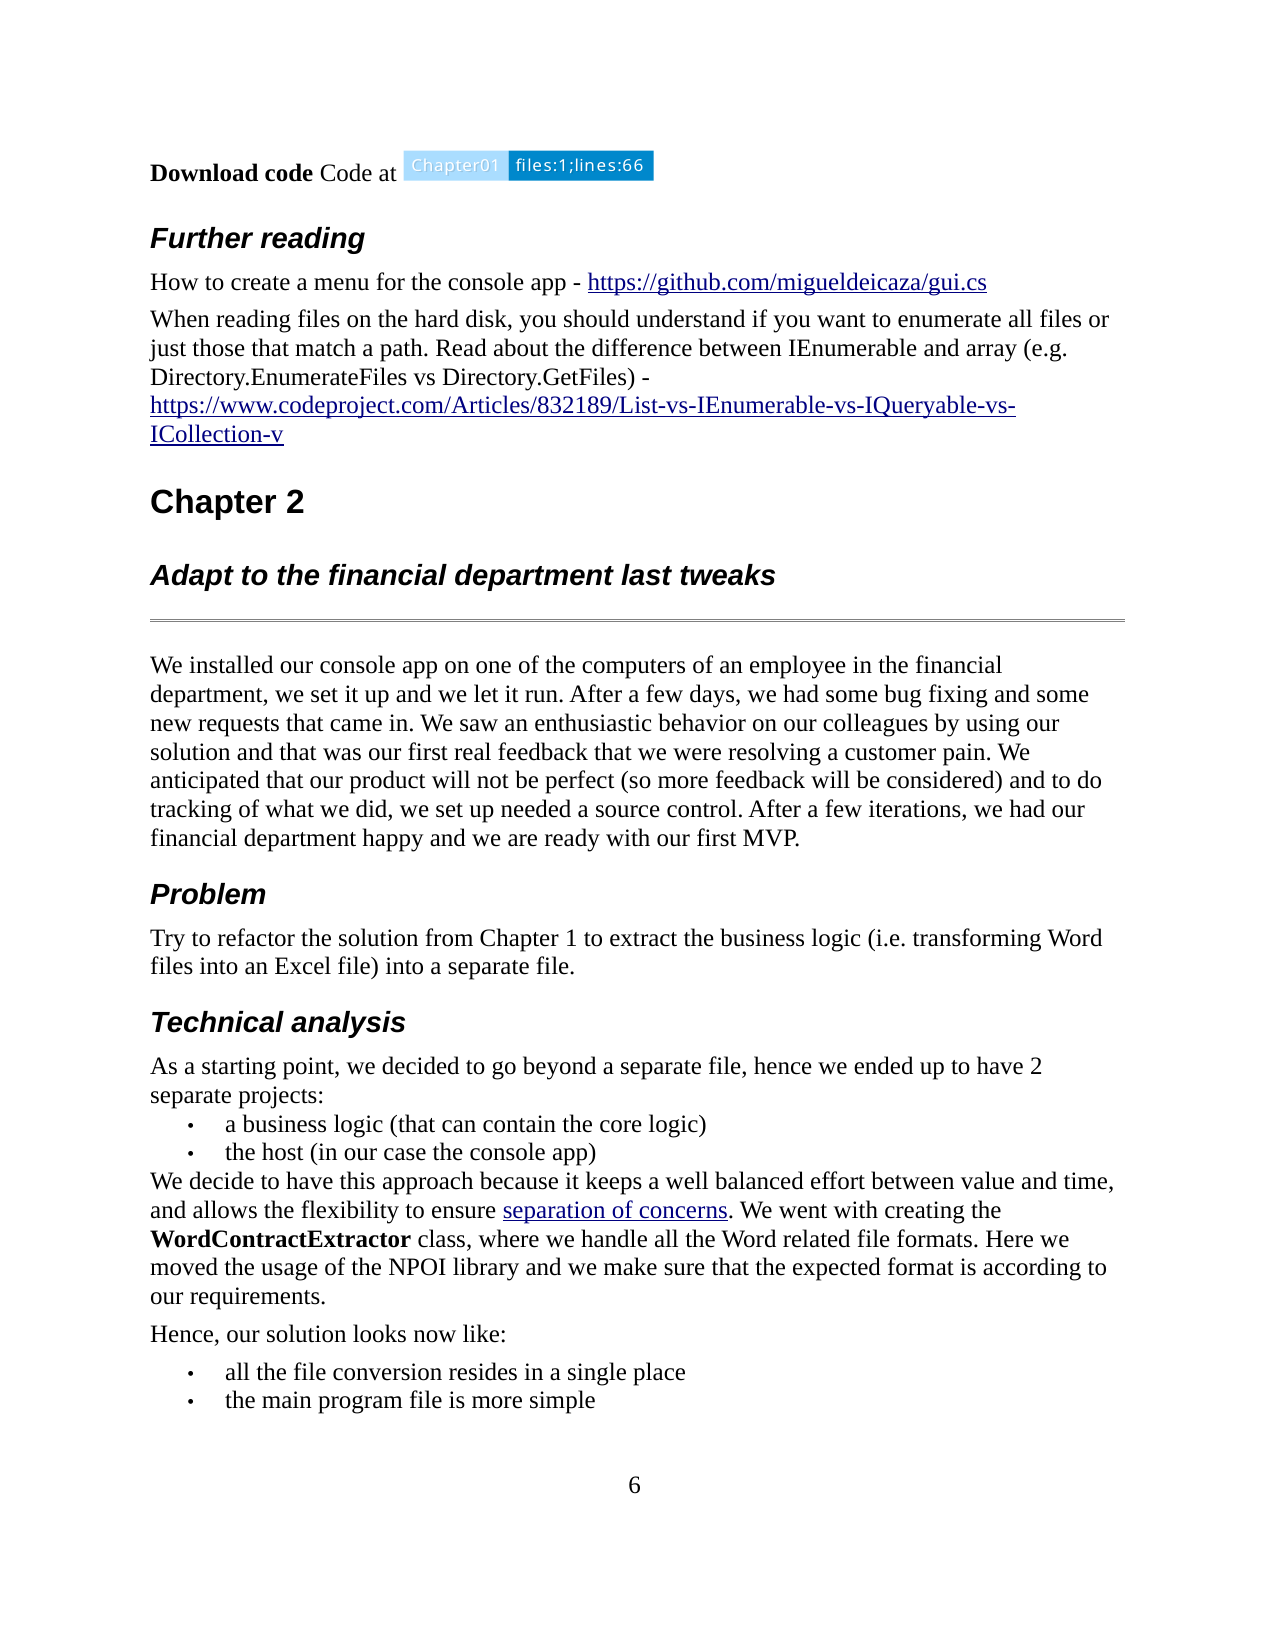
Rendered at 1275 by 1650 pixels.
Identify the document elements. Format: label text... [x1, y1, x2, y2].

text Hence, our solution looks now like: [150, 1319, 1125, 1348]
text As a starting point, we decided to go beyond a separate file, hence we ended up to have 2 separate projects: [150, 1051, 1125, 1109]
list the main program file is more simple [187, 1385, 1125, 1414]
text When reading files on the hard disk, you should understand if you want to enumerate all files or just those that match a path. Read about the difference between IEnumerable and array (e.g. Directory.EnumerateFiles vs Directory.GetFiles) - https://www.codeproject.com/Articles/832189/List-vs-IEnumerable-vs-IQueryable-vs-ICollection-v [150, 304, 1125, 448]
text Try to refactor the solution from Chapter 1 to extract the business logic (i.e. transforming Word files into an Excel file) into a separate file. [150, 923, 1125, 980]
list a business logic (that can contain the core logic) [187, 1109, 1125, 1137]
text We decide to have this approach because it keeps a well balanced effort between value and time, and allows the flexibility to ensure separation of concerns. We went with creating the WordContractExtractor class, where we handle all the Word related file formats. Here we moved the usage of the NPOI library and we make sure that the expected format is according to our requirements. [150, 1166, 1125, 1310]
subtitle Chapter 2 [150, 482, 1125, 521]
subtitle Problem [150, 877, 1125, 910]
subtitle Further reading [150, 221, 1125, 254]
list all the file conversion resides in a single place [187, 1357, 1125, 1385]
subtitle Adapt to the financial department last tweaks [150, 558, 1125, 592]
text We installed our console app on one of the computers of an employee in the financial department, we set it up and we let it run. After a few days, we had some bug fixing and some new requests that came in. We saw an enthusiastic behavior on our colleagues by using our solution and that was our first real feedback that we were resolving a customer pain. We anticipated that our product will not be perfect (so more feedback will be considered) and to do tracking of what we did, we set up needed a source control. After a few iterations, we had our financial department happy and we are ready with our first MVP. [150, 650, 1125, 852]
list the host (in our case the console app) [187, 1137, 1125, 1166]
text How to create a menu for the console app - https://github.com/migueldeicaza/gui.cs [150, 267, 1125, 295]
subtitle Technical analysis [150, 1005, 1125, 1039]
text Download code Code at [150, 150, 1125, 187]
